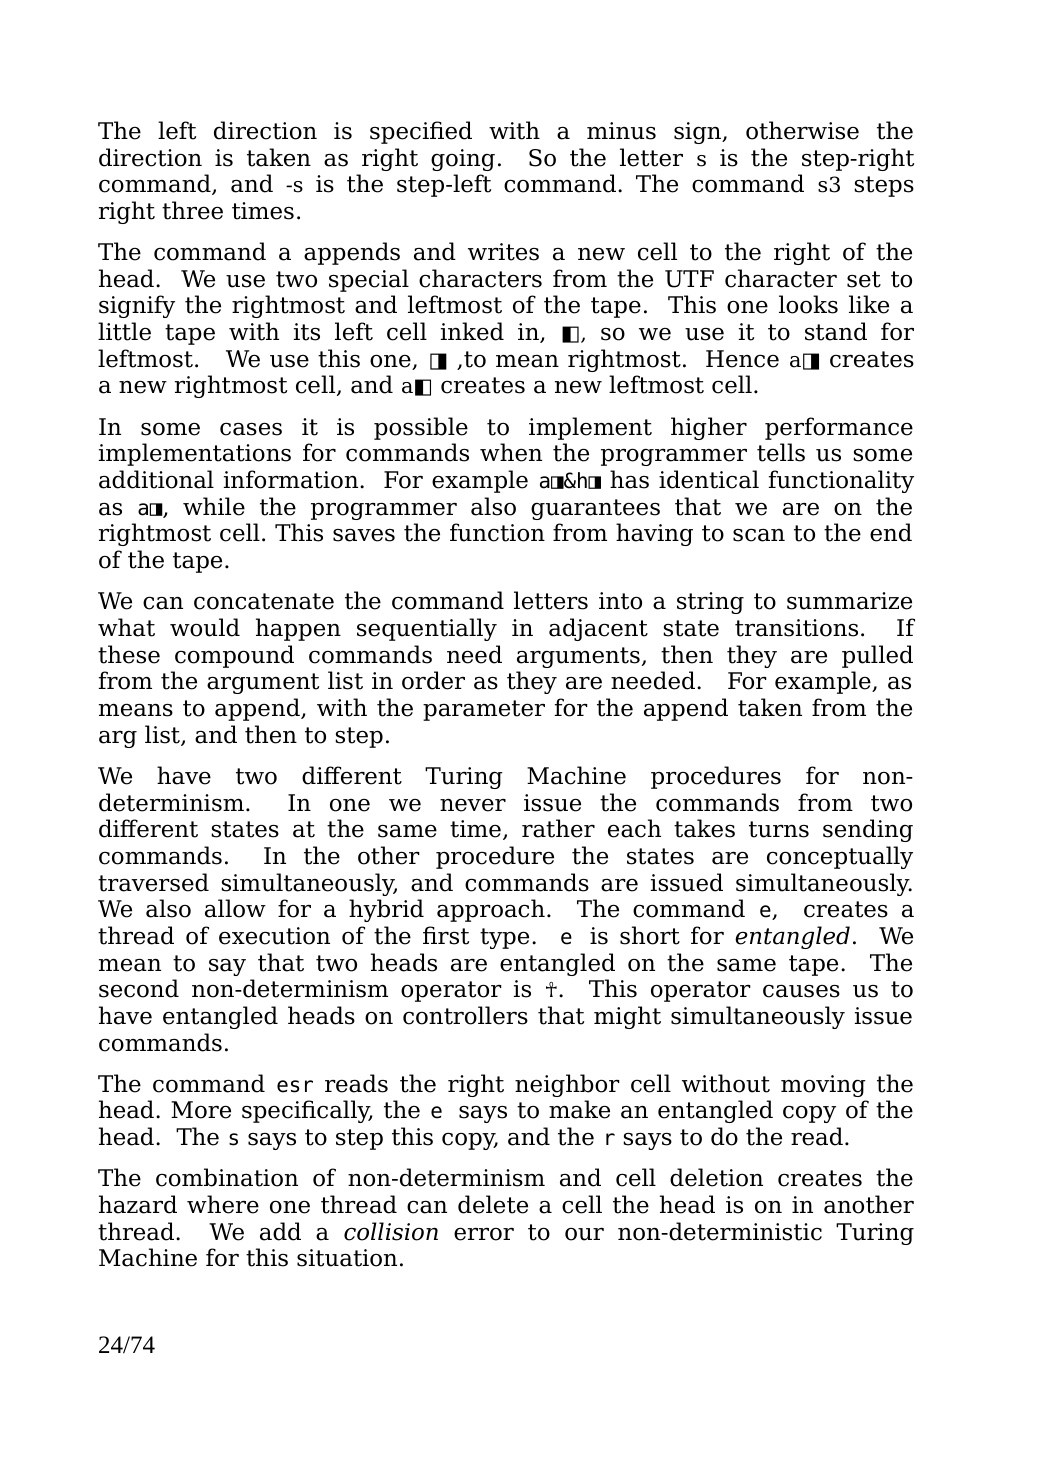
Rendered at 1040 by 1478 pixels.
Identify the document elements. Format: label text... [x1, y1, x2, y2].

text The left direction is specified with a minus sign, otherwise the direction is taken as right going. So the letter s is the step-right command, and -s is the step-left command. The command s3 steps right three times. [98, 118, 914, 225]
text The command a appends and writes a new cell to the right of the head. We use two special characters from the UTF character set to signify the rightmost and leftmost of the tape. This one looks like a little tape with its left cell inked in, ◧, so we use it to stand for leftmost. We use this one, ◨ ,to mean rightmost. Hence a◨ creates a new rightmost cell, and a◧ creates a new leftmost cell. [98, 239, 914, 399]
text The combination of non-determinism and cell deletion creates the hazard where one thread can delete a cell the head is on in another thread. We add a collision error to our non-deterministic Turing Machine for this situation. [98, 1166, 914, 1272]
text In some cases it is possible to implement higher performance implementations for commands when the programmer tells us some additional information. For example a◨&h◨ has identical functionality as a◨, while the programmer also guarantees that we are on the rightmost cell. This saves the function from having to scan to the end of the tape. [98, 414, 914, 574]
text We have two different Turing Machine procedures for non-determinism. In one we never issue the commands from two different states at the same time, rather each takes turns sending commands. In the other procedure the states are conceptually traversed simultaneously, and commands are issued simultaneously. We also allow for a hybrid approach. The command e, creates a thread of execution of the first type. e is short for entangled. We mean to say that two heads are entangled on the same tape. The second non-determinism operator is ☥. This operator causes us to have entangled heads on controllers that might simultaneously issue commands. [98, 763, 914, 1056]
text The command esr reads the right neighbor cell without moving the head. More specifically, the e says to make an entangled copy of the head. The s says to step this copy, and the r says to do the read. [98, 1071, 914, 1151]
text We can concatenate the command letters into a string to summarize what would happen sequentially in adjacent state transitions. If these compound commands need arguments, then they are pulled from the argument list in order as they are needed. For example, as means to append, with the parameter for the append taken from the arg list, and then to step. [98, 588, 914, 748]
